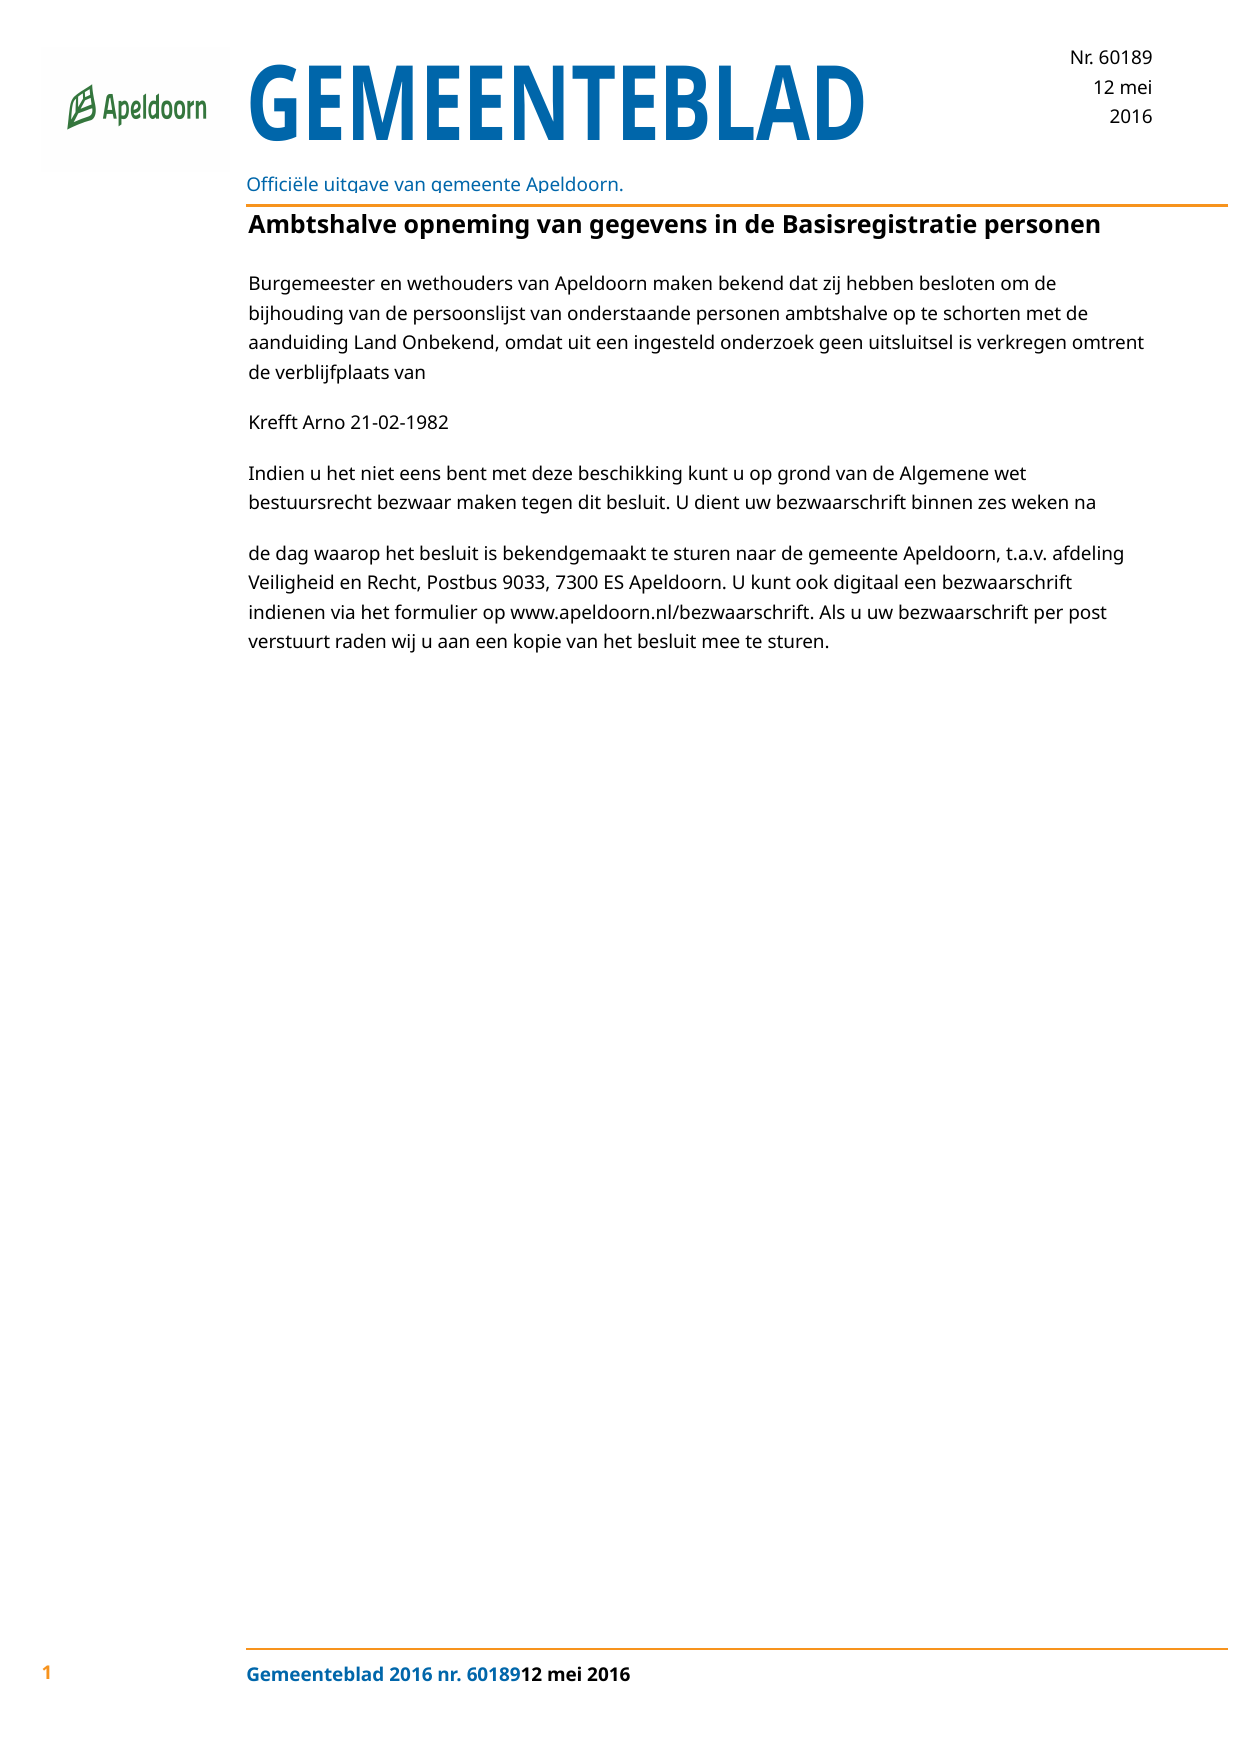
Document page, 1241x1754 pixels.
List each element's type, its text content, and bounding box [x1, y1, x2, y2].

text Burgemeester en wethouders van Apeldoorn maken bekend dat zij hebben besloten om de bijhouding van de persoonslijst van onderstaande personen ambtshalve op te schorten met de aanduiding Land Onbekend, omdat uit een ingesteld onderzoek geen uitsluitsel is verkregen omtrent de verblijfplaats van [248, 270, 1152, 385]
text Ambtshalve opneming van gegevens in de Basisregistratie personen [248, 207, 1152, 241]
picture [41, 47, 231, 172]
text de dag waarop het besluit is bekendgemaakt te sturen naar de gemeente Apeldoorn, t.a.v. afdeling Veiligheid en Recht, Postbus 9033, 7300 ES Apeldoorn. U kunt ook digitaal een bezwaarschrift indienen via het formulier op www.apeldoorn.nl/bezwaarschrift. Als u uw bezwaarschrift per post verstuurt raden wij u aan een kopie van het besluit mee te sturen. [248, 540, 1152, 654]
text Indien u het niet eens bent met deze beschikking kunt u op grond van de Algemene wet bestuursrecht bezwaar maken tegen dit besluit. U dient uw bezwaarschrift binnen zes weken na [248, 460, 1152, 515]
text Krefft Arno 21-02-1982 [248, 409, 1152, 435]
